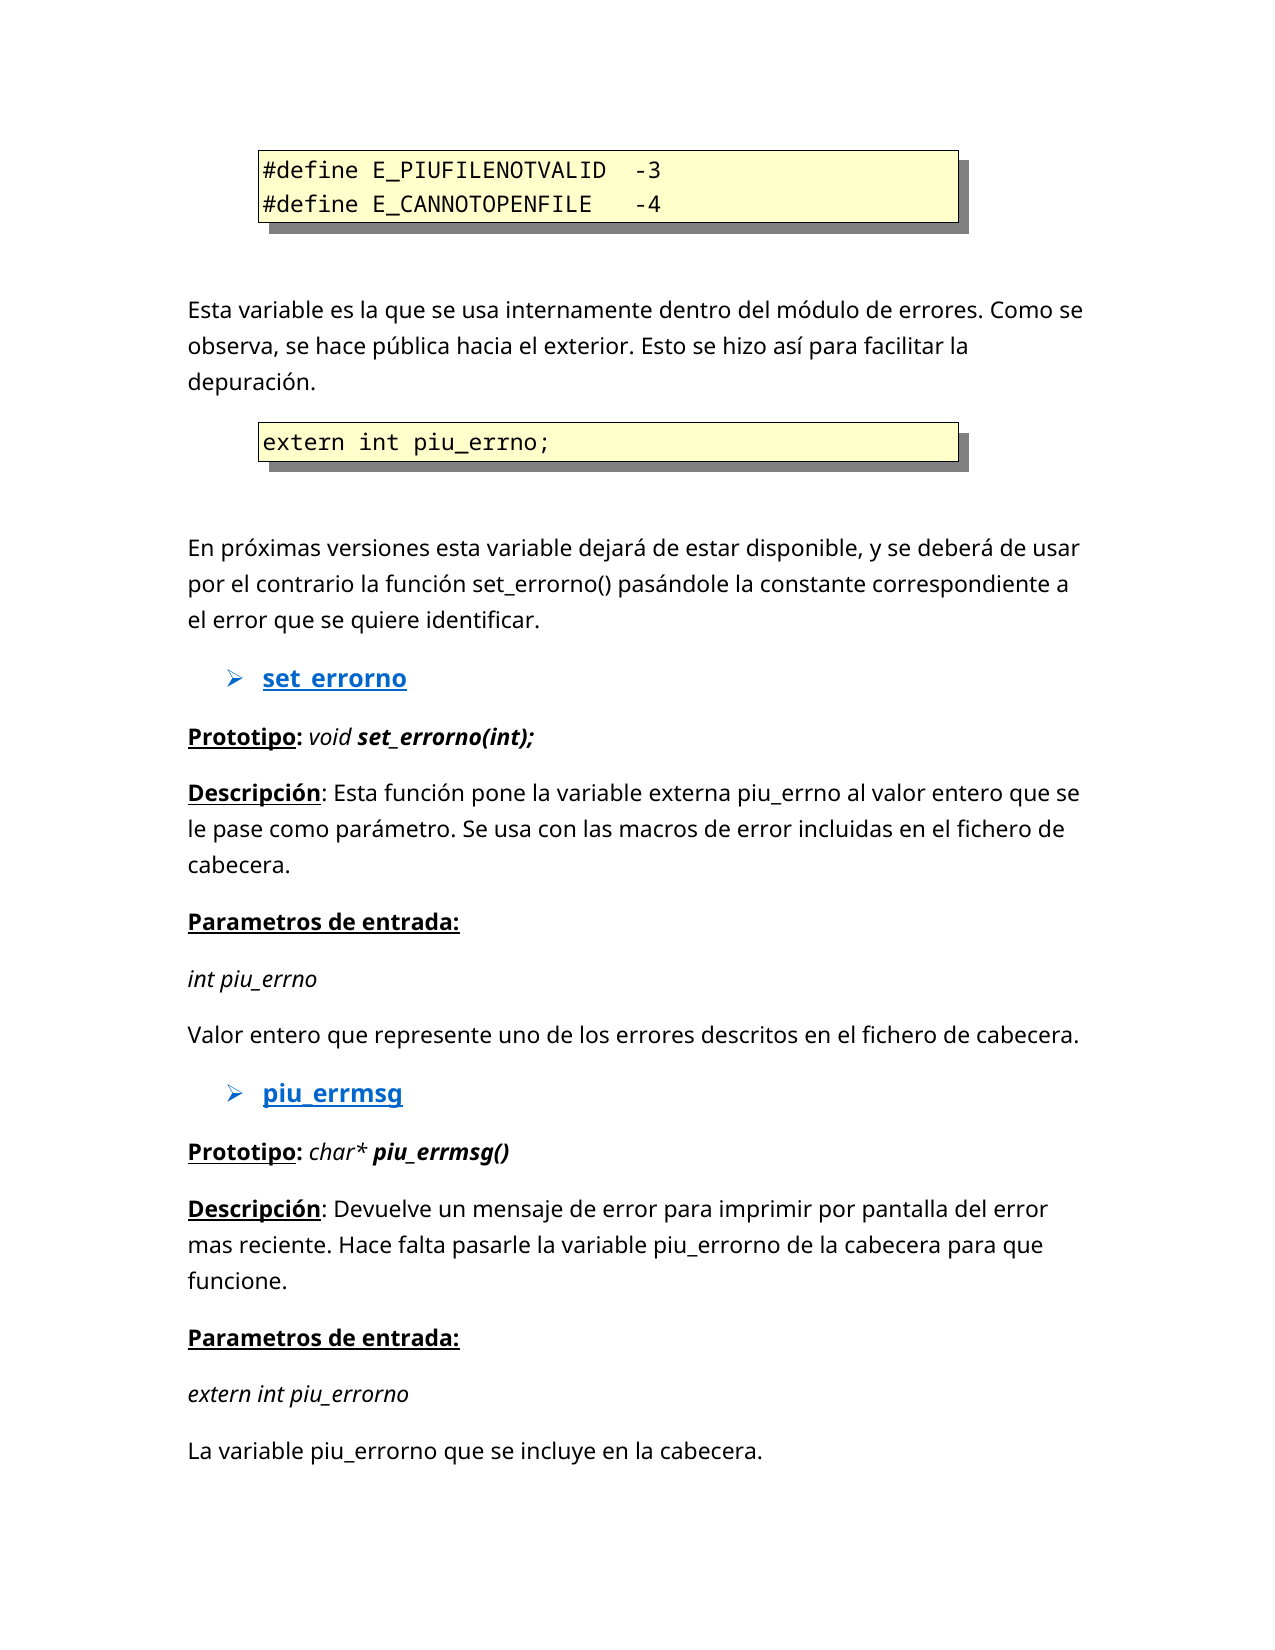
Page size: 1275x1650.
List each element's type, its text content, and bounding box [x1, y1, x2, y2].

text extern int piu_errno; [259, 423, 958, 461]
text #define E_CANNOTOPENFILE -4 [259, 184, 958, 222]
text #define E_PIUFILENOTVALID -3 [259, 151, 958, 184]
text Prototipo: void set_errorno(int); [187, 720, 1087, 752]
text extern int piu_errorno [187, 1378, 1087, 1409]
list set_errorno [225, 660, 1087, 694]
text int piu_errno [187, 963, 1087, 994]
text En próximas versiones esta variable dejará de estar disponible, y se deberá de usar por el contrario la función set_errorno() pasándole la constante correspondiente a el error que se quiere identificar. [187, 532, 1087, 635]
text La variable piu_errorno que se incluye en la cabecera. [187, 1435, 1087, 1466]
text Prototipo: char* piu_errmsg() [187, 1136, 1087, 1167]
text Parametros de entrada: [187, 1322, 1087, 1353]
text Descripción: Esta función pone la variable externa piu_errno al valor entero que se le pase como parámetro. Se usa con las macros de error incluidas en el fichero de cabecera. [187, 777, 1087, 880]
text Parametros de entrada: [187, 906, 1087, 937]
text Esta variable es la que se usa internamente dentro del módulo de errores. Como se observa, se hace pública hacia el exterior. Esto se hizo así para facilitar la depuración. [187, 294, 1087, 397]
text Descripción: Devuelve un mensaje de error para imprimir por pantalla del error mas reciente. Hace falta pasarle la variable piu_errorno de la cabecera para que funcione. [187, 1193, 1087, 1296]
text Valor entero que represente uno de los errores descritos en el fichero de cabecera. [187, 1019, 1087, 1051]
list piu_errmsg [225, 1076, 1087, 1110]
